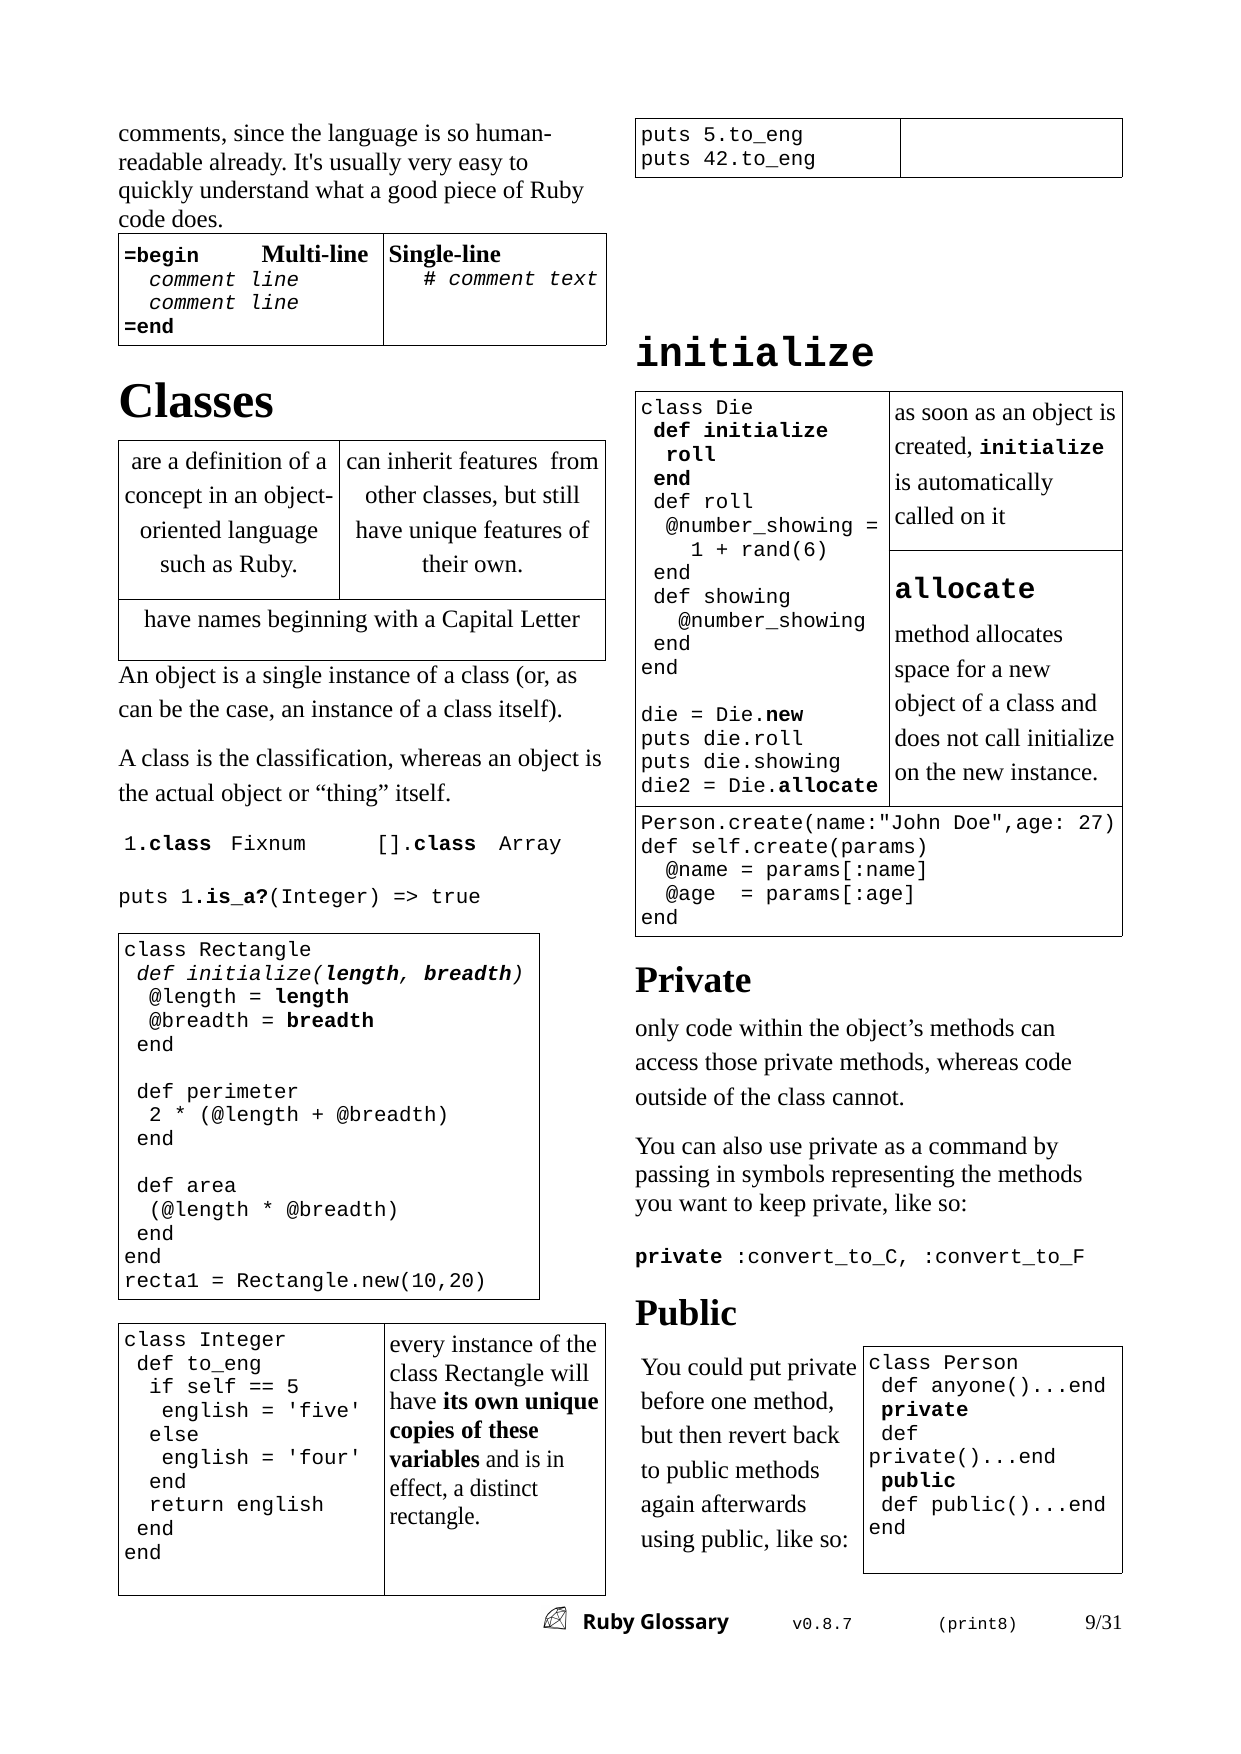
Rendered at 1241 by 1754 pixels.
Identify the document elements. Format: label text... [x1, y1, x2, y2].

table_cell Person.create(name:"John Doe",age: 27) def self.create(params) @name = params[:name] @age = params[:age] end [636, 807, 1122, 936]
subtitle Public [635, 1290, 1122, 1333]
table_header =begin Multi-line comment line comment line =end [119, 234, 383, 345]
table_header every instance of the class Rectangle will have its own unique copies of these variables and is in effect, a distinct rectangle. [385, 1324, 605, 1595]
table_header Single-line # comment text [384, 234, 606, 345]
table_header class Integer def to_eng if self == 5 english = 'five' else english = 'four' end return english end end [119, 1324, 384, 1595]
subtitle Classes [118, 370, 605, 428]
picture [541, 1605, 567, 1630]
table_header class Die def initialize roll end def roll @number_showing = 1 + rand(6) end def showing @number_showing end end die = Die.new puts die.roll puts die.showing die2 = Die.allocate [636, 392, 889, 806]
table_header 1.class [118, 827, 225, 862]
table_header Fixnum [225, 827, 370, 862]
table_cell have names beginning with a Capital Letter [119, 600, 605, 660]
table_header Array [493, 827, 571, 862]
text You can also use private as a command by passing in symbols representing the methods you want to keep private, like so: [635, 1131, 1122, 1217]
text private :convert_to_C, :convert_to_F [635, 1246, 1122, 1269]
text A class is the classification, whereas an object is the actual object or “thing” itself. [118, 743, 605, 807]
table_header [901, 119, 1122, 177]
text only code within the object’s methods can access those private methods, whereas code outside of the class cannot. [635, 1013, 1122, 1110]
text An object is a single instance of a class (or, as can be the case, an instance of a class itself). [118, 661, 605, 723]
table_header as soon as an object is created, initialize is automatically called on it [890, 392, 1122, 550]
table_header [].class [370, 827, 493, 862]
text comments, since the language is so human-readable already. It's usually very easy to quickly understand what a good piece of Ruby code does. [118, 118, 605, 233]
table_header are a definition of a concept in an object-oriented language such as Ruby. [119, 441, 339, 599]
subtitle initialize [635, 331, 1122, 378]
text puts 1.is_a?(Integer) => true [118, 886, 605, 909]
table_header You could put private before one method, but then revert back to public methods again afterwards using public, like so: [635, 1346, 863, 1573]
subtitle Private [635, 957, 1122, 1000]
table_cell allocate method allocates space for a new object of a class and does not call initialize on the new instance. [890, 551, 1122, 806]
table_header puts 5.to_eng puts 42.to_eng [636, 119, 900, 177]
table_header class Person def anyone()...end private def private()...end public def public()...end end [864, 1347, 1122, 1573]
table_header can inherit features from other classes, but still have unique features of their own. [340, 441, 605, 599]
table_header class Rectangle def initialize(length, breadth) @length = length @breadth = breadth end def perimeter 2 * (@length + @breadth) end def area (@length * @breadth) end end recta1 = Rectangle.new(10,20) [119, 934, 539, 1299]
